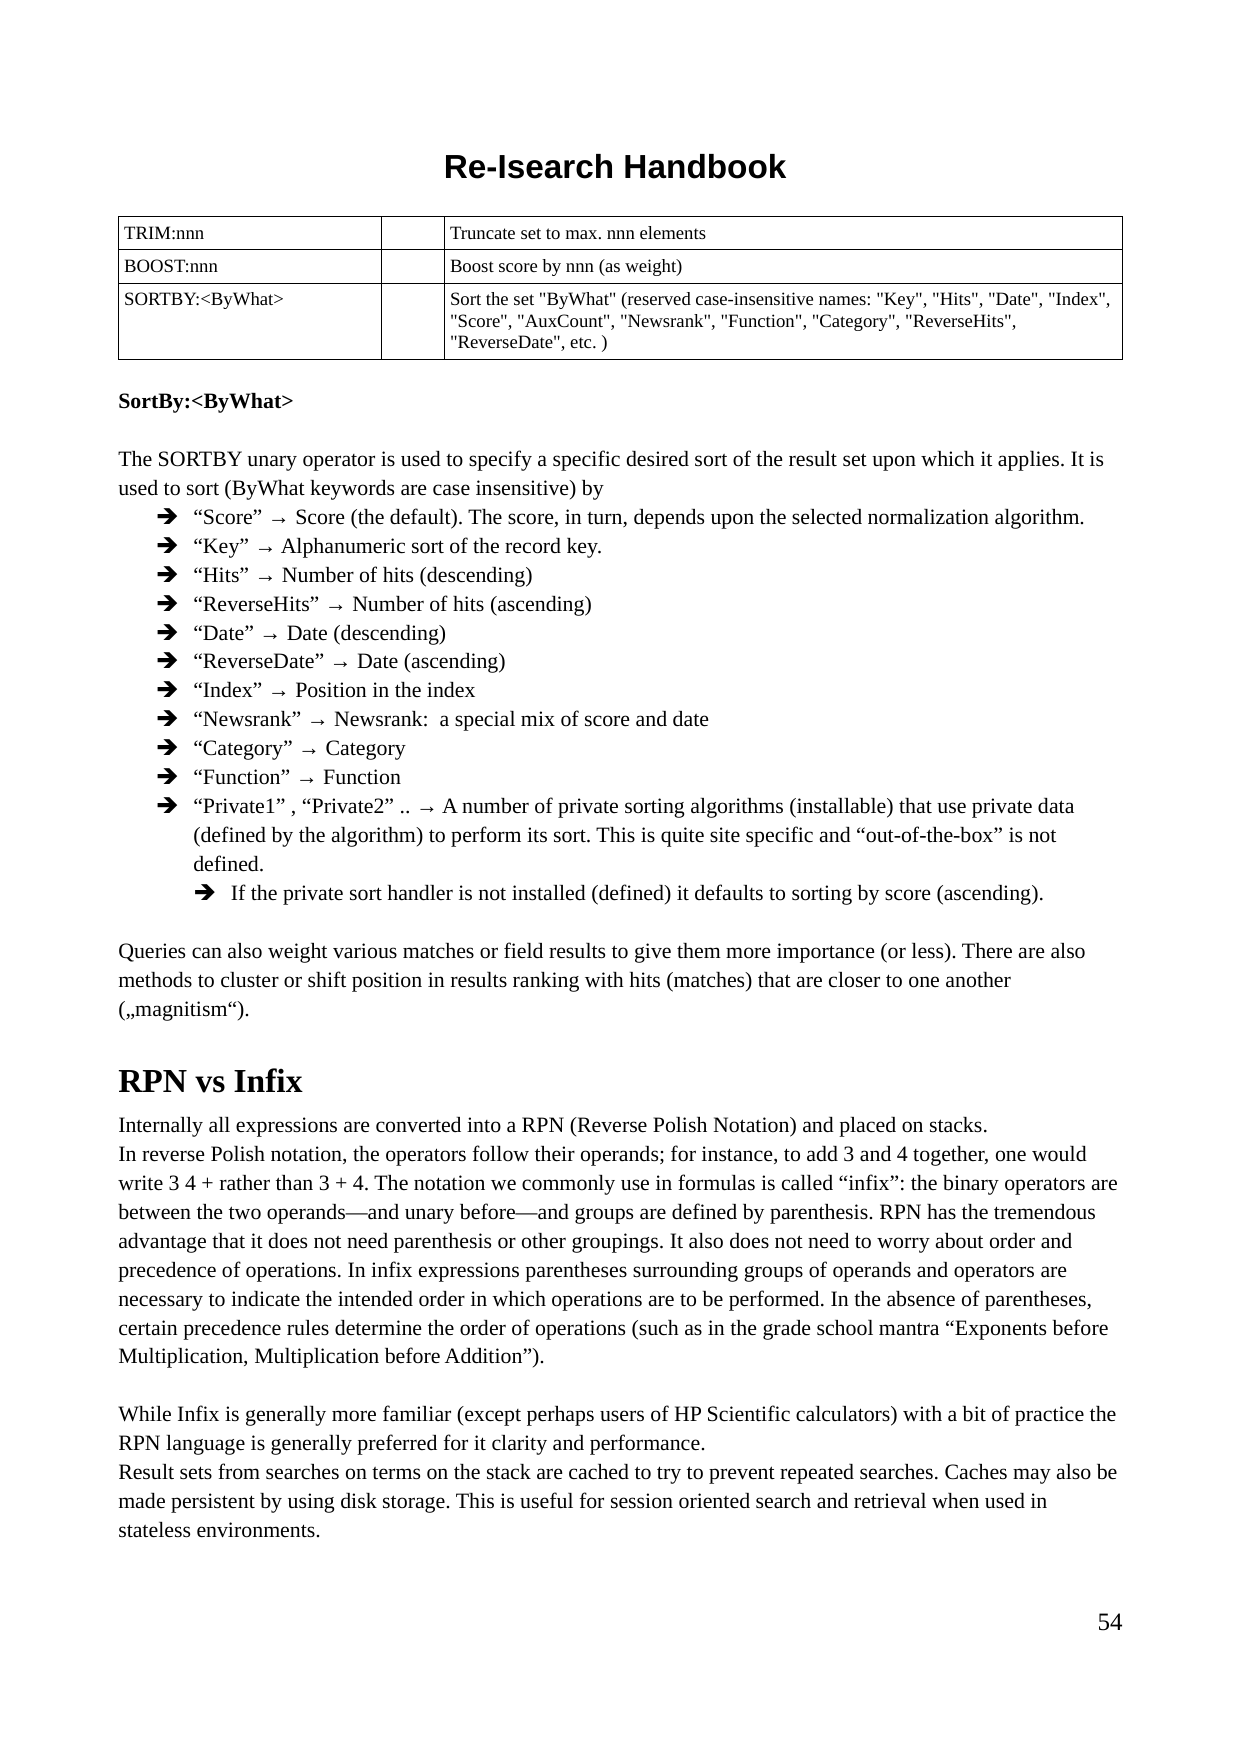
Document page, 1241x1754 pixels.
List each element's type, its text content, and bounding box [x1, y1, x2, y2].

list “Hits” → Number of hits (descending) [156, 562, 1122, 587]
list “Category” → Category [156, 735, 1122, 761]
table_cell TRIM:nnn [119, 217, 381, 249]
text Queries can also weight various matches or field results to give them more importance (or less). There are also methods to cluster or shift position in results ranking with hits (matches) that are closer to one another („magnitism“). [118, 938, 1122, 1021]
list “Function” → Function [156, 764, 1122, 789]
table_cell BOOST:nnn [119, 250, 381, 282]
list “Key” → Alphanumeric sort of the record key. [156, 533, 1122, 558]
text Internally all expressions are converted into a RPN (Reverse Polish Notation) and placed on stacks. [118, 1112, 1122, 1137]
table_cell Sort the set "ByWhat" (reserved case-insensitive names: "Key", "Hits", "Date", "Index", "Score", "AuxCount", "Newsrank", "Function", "Category", "ReverseHits", "ReverseDate", etc. ) [445, 284, 1122, 359]
table_cell SORTBY:<ByWhat> [119, 284, 381, 359]
list “ReverseDate” → Date (ascending) [156, 648, 1122, 674]
list “ReverseHits” → Number of hits (ascending) [156, 591, 1122, 616]
list “Newsrank” → Newsrank: a special mix of score and date [156, 706, 1122, 732]
list “Private1” , “Private2” .. → A number of private sorting algorithms (installable) that use private data (defined by the algorithm) to perform its sort. This is quite site specific and “out-of-the-box” is not defined. [156, 793, 1122, 876]
text The SORTBY unary operator is used to specify a specific desired sort of the result set upon which it applies. It is used to sort (ByWhat keywords are case insensitive) by [118, 446, 1122, 500]
list “Index” → Position in the index [156, 677, 1122, 703]
text While Infix is generally more familiar (except perhaps users of HP Scientific calculators) with a bit of practice the RPN language is generally preferred for it clarity and performance. [118, 1401, 1122, 1456]
table_cell [382, 217, 444, 249]
list “Date” → Date (descending) [156, 619, 1122, 645]
list If the private sort handler is not installed (defined) it defaults to sorting by score (ascending). [193, 880, 1122, 905]
table_cell Truncate set to max. nnn elements [445, 217, 1122, 249]
table_cell [382, 250, 444, 282]
text In reverse Polish notation, the operators follow their operands; for instance, to add 3 and 4 together, one would write 3 4 + rather than 3 + 4. The notation we commonly use in formulas is called “infix”: the binary operators are between the two operands—and unary before—and groups are defined by parenthesis. RPN has the tremendous advantage that it does not need parenthesis or other groupings. It also does not need to worry about order and precedence of operations. In infix expressions parentheses surrounding groups of operands and operators are necessary to indicate the intended order in which operations are to be performed. In the absence of parentheses, certain precedence rules determine the order of operations (such as in the grade school mantra “Exponents before Multiplication, Multiplication before Addition”). [118, 1141, 1122, 1369]
table_cell [382, 284, 444, 359]
text Result sets from searches on terms on the stack are cached to try to prevent repeated searches. Caches may also be made persistent by using disk storage. This is useful for session oriented search and retrieval when used in stateless environments. [118, 1459, 1122, 1542]
subtitle RPN vs Infix [118, 1061, 1122, 1099]
list “Score” → Score (the default). The score, in turn, depends upon the selected normalization algorithm. [156, 504, 1122, 529]
text SortBy:<ByWhat> [118, 388, 1122, 413]
table_cell Boost score by nnn (as weight) [445, 250, 1122, 282]
